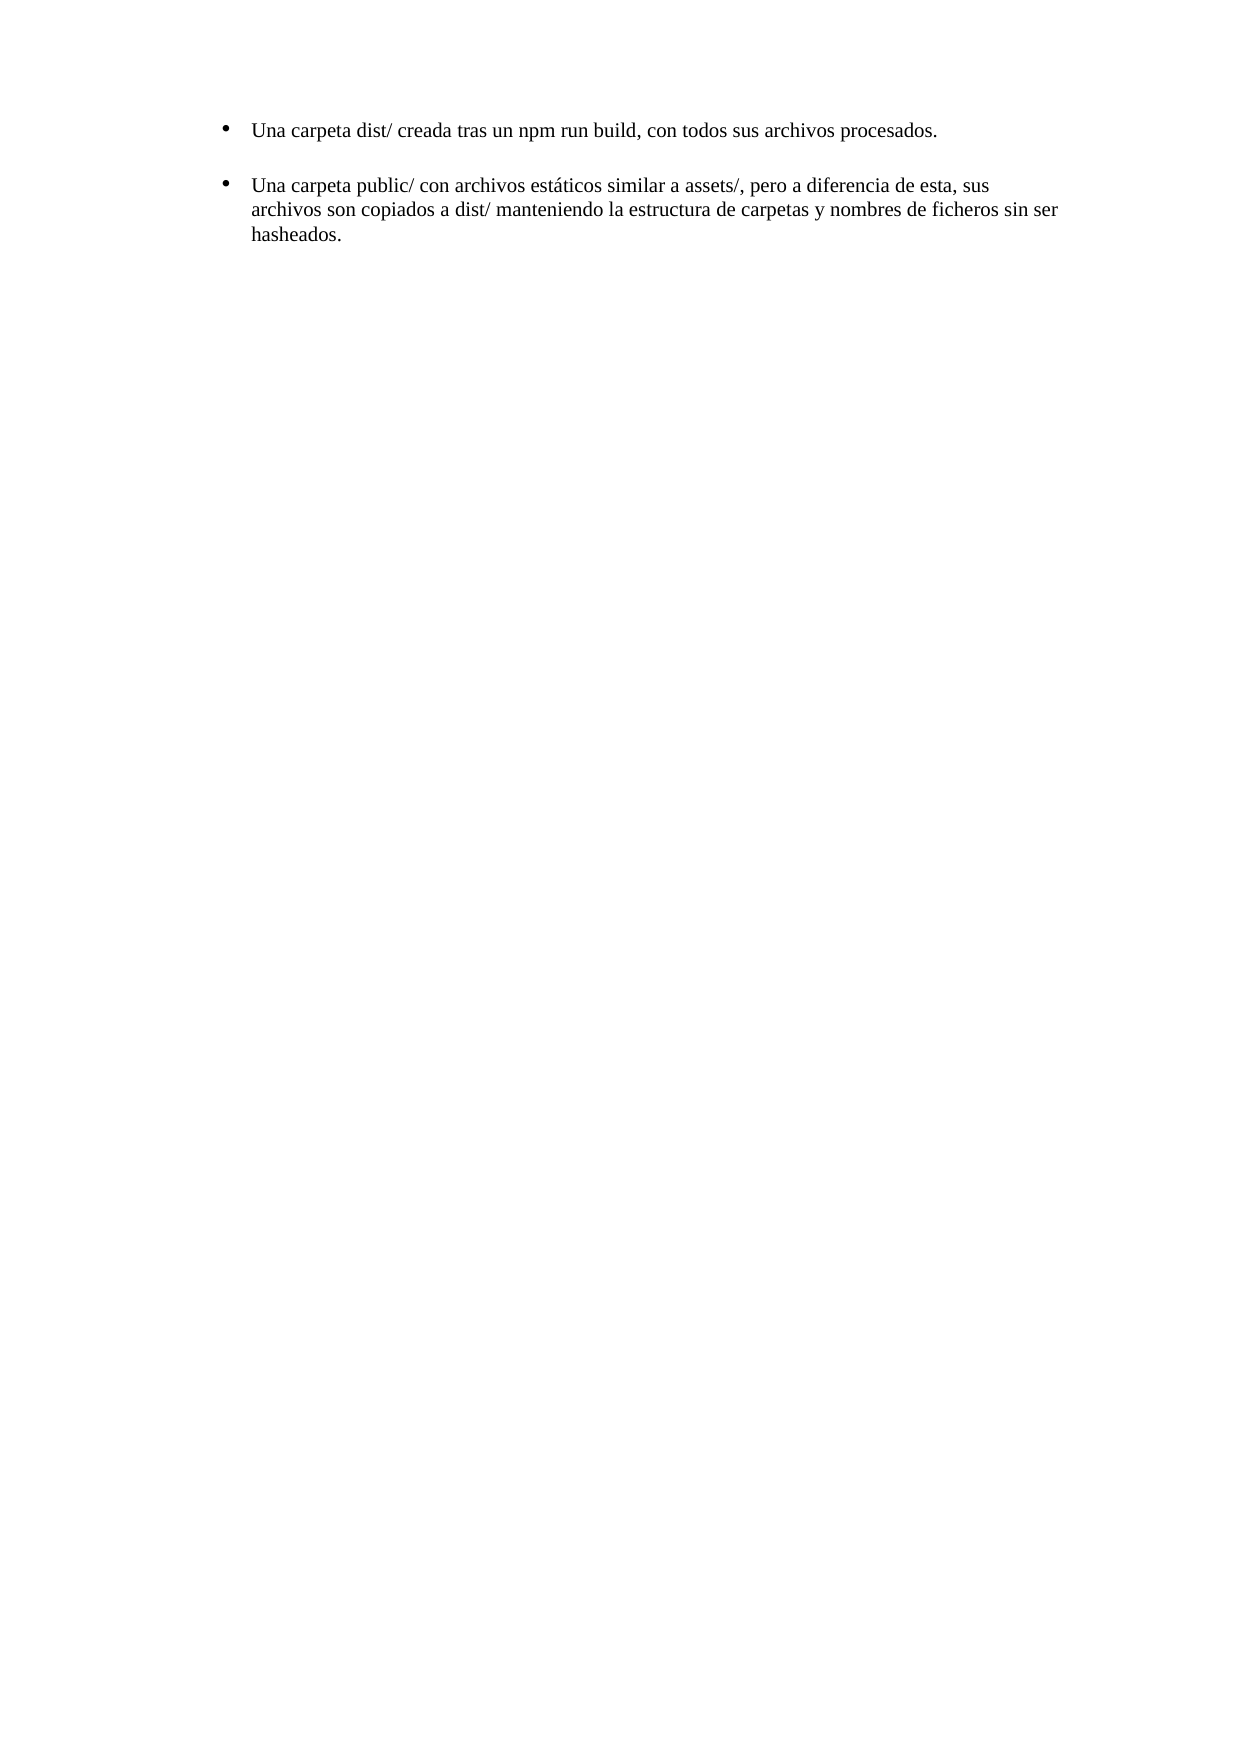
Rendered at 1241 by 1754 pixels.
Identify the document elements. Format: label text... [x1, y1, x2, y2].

list Una carpeta dist/ creada tras un npm run build, con todos sus archivos procesados. [222, 118, 1064, 143]
list Una carpeta public/ con archivos estáticos similar a assets/, pero a diferencia de esta, sus archivos son copiados a dist/ manteniendo la estructura de carpetas y nombres de ficheros sin ser hasheados. [222, 172, 1064, 246]
